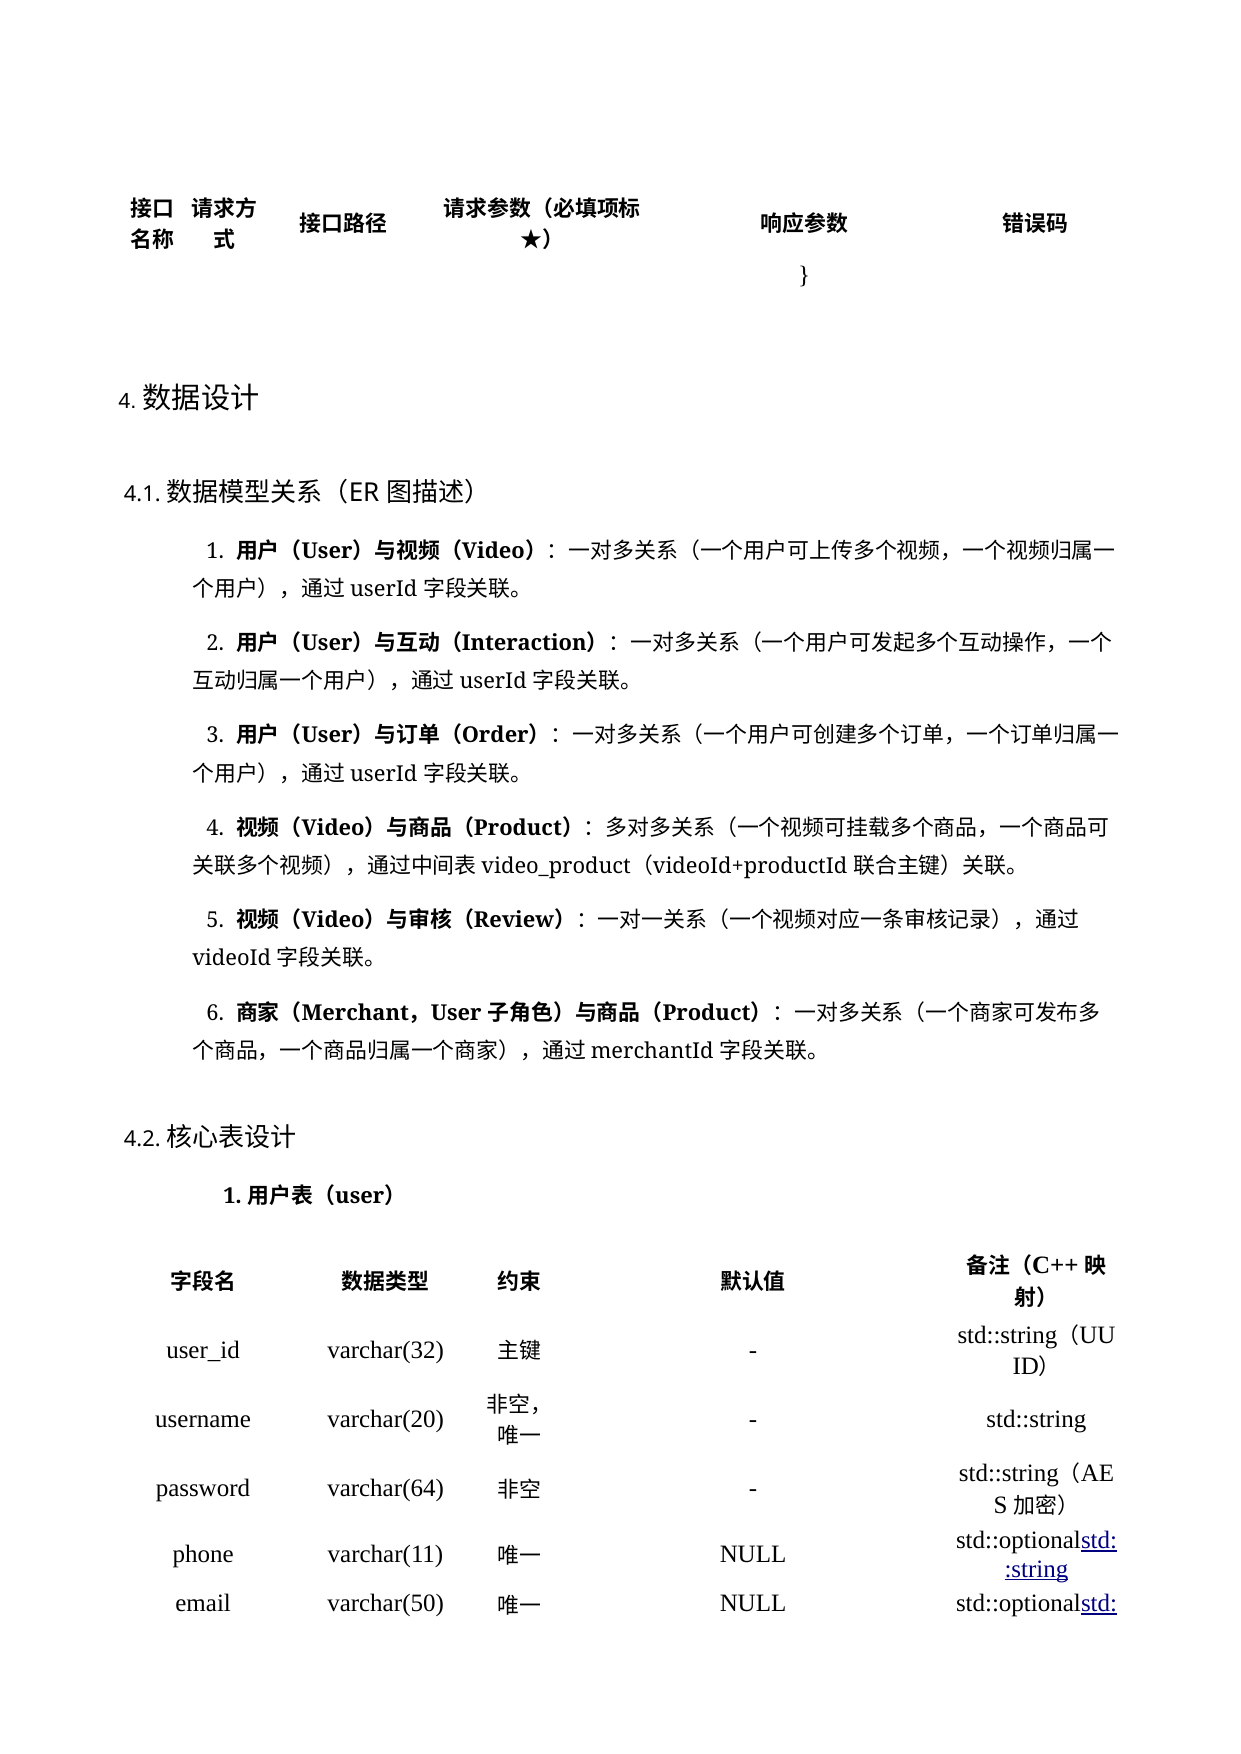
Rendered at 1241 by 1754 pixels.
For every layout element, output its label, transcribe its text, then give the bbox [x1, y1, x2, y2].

subtitle 数据设计 [118, 374, 1122, 417]
table_cell std::string（AES 加密） [950, 1453, 1122, 1522]
table_cell NULL [555, 1586, 950, 1623]
table_cell NULL [555, 1522, 950, 1586]
table_header 数据类型 [288, 1246, 483, 1315]
table_cell std::optionalstd::string [950, 1522, 1122, 1586]
table_header 默认值 [555, 1246, 950, 1315]
table_header 响应参数 [660, 188, 948, 257]
table_cell std::string（UUID） [950, 1315, 1122, 1384]
table_cell varchar(20) [288, 1384, 483, 1453]
table_cell - [555, 1453, 950, 1522]
subtitle 1. 用户表（user） [118, 1178, 1122, 1210]
table_header 字段名 [118, 1246, 288, 1315]
table_cell varchar(50) [288, 1586, 483, 1623]
table_header 备注（C++ 映射） [950, 1246, 1122, 1315]
table_cell 非空 [483, 1453, 555, 1522]
table_cell 唯一 [483, 1586, 555, 1623]
list 用户（User）与视频（Video）：一对多关系（一个用户可上传多个视频，一个视频归属一个用户），通过 userId 字段关联。 [162, 533, 1122, 602]
table_cell - [555, 1315, 950, 1384]
table_cell [118, 257, 186, 291]
table_cell varchar(11) [288, 1522, 483, 1586]
table_cell [186, 257, 262, 291]
list 商家（Merchant，User 子角色）与商品（Product）：一对多关系（一个商家可发布多个商品，一个商品归属一个商家），通过 merchantId 字段关联。 [162, 995, 1122, 1064]
table_cell phone [118, 1522, 288, 1586]
table_header 错误码 [948, 188, 1122, 257]
table_cell [425, 257, 660, 291]
table_cell 非空，唯一 [483, 1384, 555, 1453]
table_cell std::string [950, 1384, 1122, 1453]
table_cell [262, 257, 424, 291]
list 用户（User）与互动（Interaction）：一对多关系（一个用户可发起多个互动操作，一个互动归属一个用户），通过 userId 字段关联。 [162, 625, 1122, 695]
table_cell std::optionalstd: [950, 1586, 1122, 1623]
table_cell varchar(64) [288, 1453, 483, 1522]
table_header 接口名称 [118, 188, 186, 257]
table_cell varchar(32) [288, 1315, 483, 1384]
table_cell } [660, 257, 948, 291]
table_header 请求参数（必填项标★） [425, 188, 660, 257]
subtitle 核心表设计 [118, 1117, 1122, 1154]
subtitle 数据模型关系（ER 图描述） [118, 471, 1122, 509]
table_cell password [118, 1453, 288, 1522]
table_cell user_id [118, 1315, 288, 1384]
table_cell email [118, 1586, 288, 1623]
table_cell - [555, 1384, 950, 1453]
table_header 接口路径 [262, 188, 424, 257]
list 用户（User）与订单（Order）：一对多关系（一个用户可创建多个订单，一个订单归属一个用户），通过 userId 字段关联。 [162, 717, 1122, 787]
table_cell [948, 257, 1122, 291]
table_cell username [118, 1384, 288, 1453]
list 视频（Video）与商品（Product）：多对多关系（一个视频可挂载多个商品，一个商品可关联多个视频），通过中间表 video_product（videoId+productId 联合主键）关联。 [162, 810, 1122, 880]
table_header 约束 [483, 1246, 555, 1315]
table_cell 主键 [483, 1315, 555, 1384]
table_header 请求方式 [186, 188, 262, 257]
list 视频（Video）与审核（Review）：一对一关系（一个视频对应一条审核记录），通过 videoId 字段关联。 [162, 902, 1122, 972]
table_cell 唯一 [483, 1522, 555, 1586]
